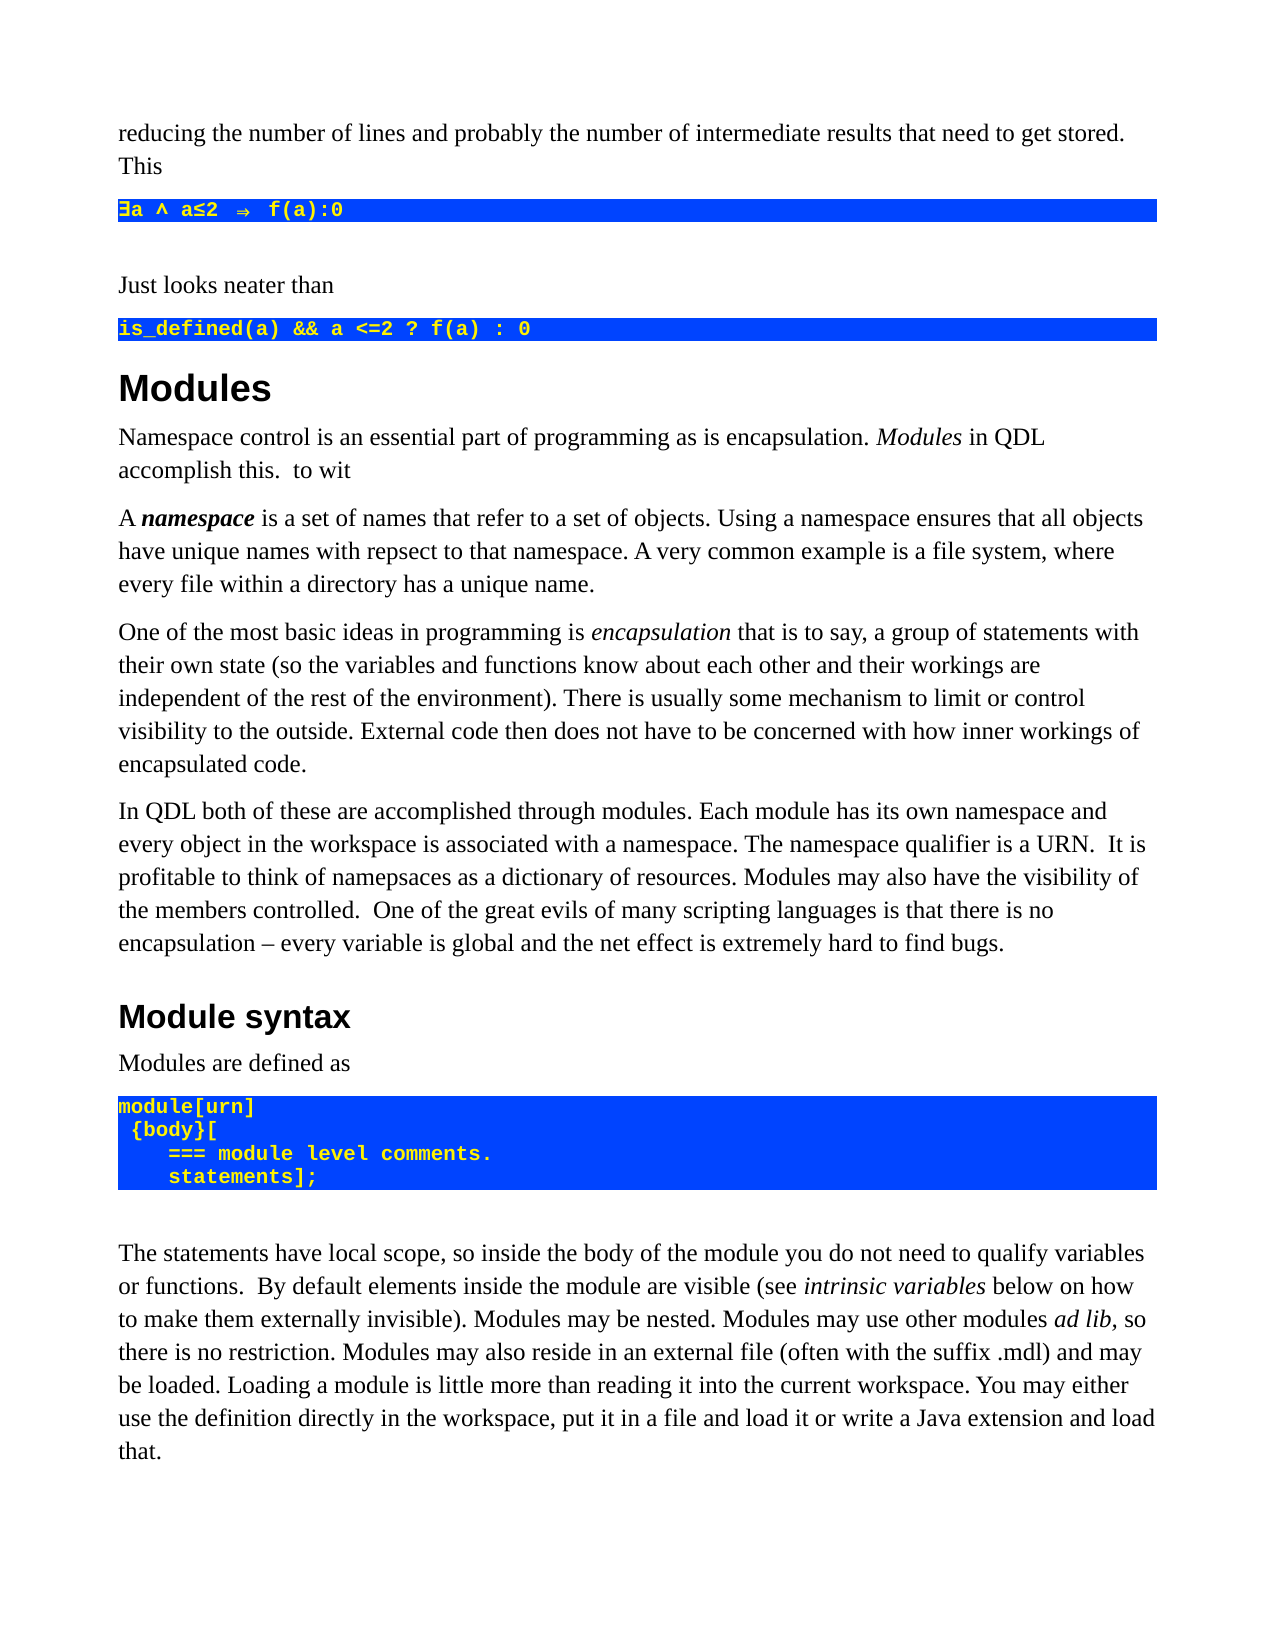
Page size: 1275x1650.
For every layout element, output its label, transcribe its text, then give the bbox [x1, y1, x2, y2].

subtitle Module syntax [118, 997, 1157, 1036]
text Modules are defined as [118, 1048, 1157, 1077]
text Namespace control is an essential part of programming as is encapsulation. Modules in QDL accomplish this. to wit [118, 422, 1157, 484]
text is_defined(a) && a <=2 ? f(a) : 0 [118, 318, 1157, 341]
text statements]; [118, 1167, 1157, 1190]
text The statements have local scope, so inside the body of the module you do not need to qualify variables or functions. By default elements inside the module are visible (see intrinsic variables below on how to make them externally invisible). Modules may be nested. Modules may use other modules ad lib, so there is no restriction. Modules may also reside in an external file (often with the suffix .mdl) and may be loaded. Loading a module is little more than reading it into the current workspace. You may either use the definition directly in the workspace, put it in a file and load it or write a Java extension and load that. [118, 1238, 1157, 1465]
text One of the most basic ideas in programming is encapsulation that is to say, a group of statements with their own state (so the variables and functions know about each other and their workings are independent of the rest of the environment). There is usually some mechanism to limit or control visibility to the outside. External code then does not have to be concerned with how inner workings of encapsulated code. [118, 617, 1157, 777]
text === module level comments. [118, 1143, 1157, 1167]
text reducing the number of lines and probably the number of intermediate results that need to get stored. This [118, 118, 1157, 180]
text ∃a ∧ a≤2 ⇒ f(a):0 [118, 199, 1157, 222]
text module[urn] [118, 1096, 1157, 1119]
text {body}[ [118, 1119, 1157, 1143]
text In QDL both of these are accomplished through modules. Each module has its own namespace and every object in the workspace is associated with a namespace. The namespace qualifier is a URN. It is profitable to think of namepsaces as a dictionary of resources. Modules may also have the visibility of the members controlled. One of the great evils of many scripting languages is that there is no encapsulation – every variable is global and the net effect is extremely hard to find bugs. [118, 796, 1157, 957]
subtitle Modules [118, 366, 1157, 410]
text Just looks neater than [118, 270, 1157, 299]
text A namespace is a set of names that refer to a set of objects. Using a namespace ensures that all objects have unique names with repsect to that namespace. A very common example is a file system, where every file within a directory has a unique name. [118, 503, 1157, 598]
